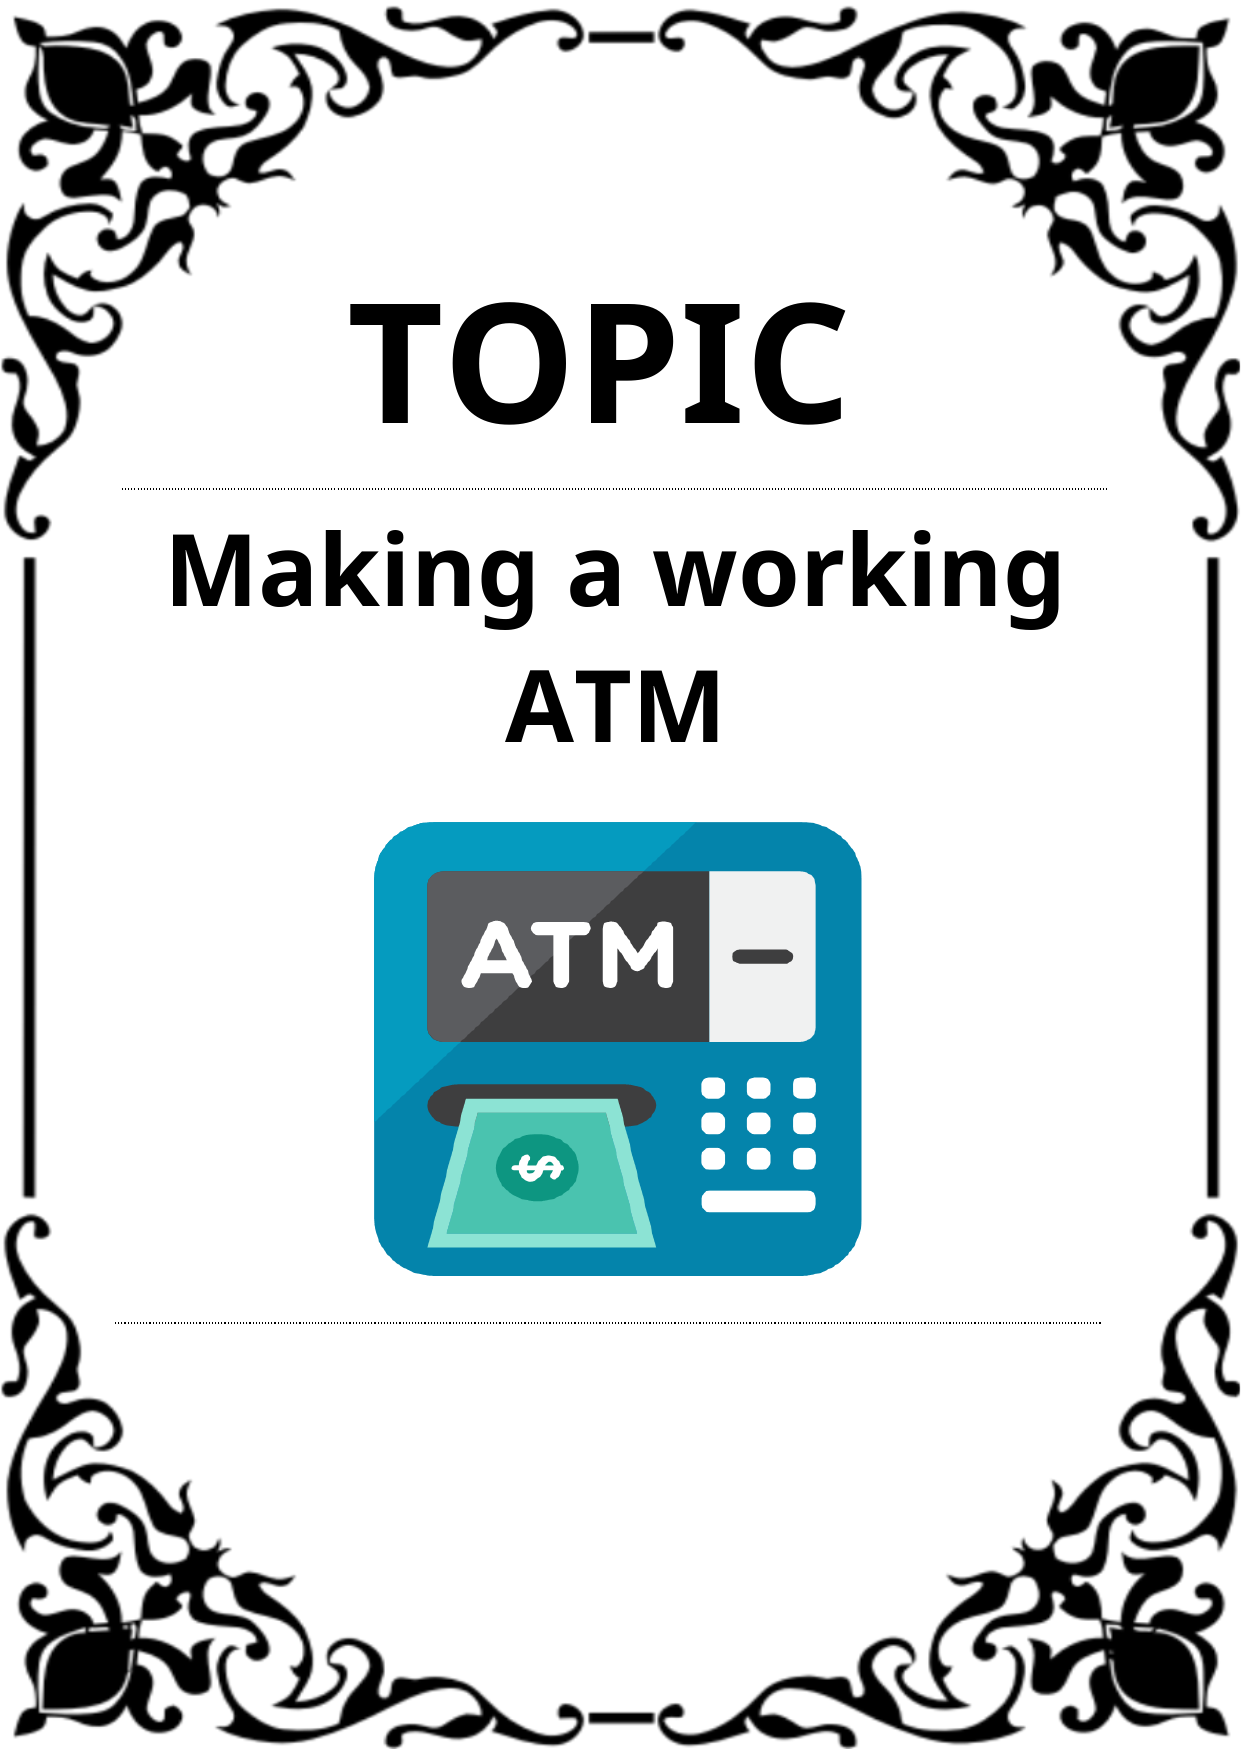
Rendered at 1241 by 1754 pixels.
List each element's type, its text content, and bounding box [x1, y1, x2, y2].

picture [1, 7, 1241, 1747]
text Making a working ATM [129, 499, 1102, 772]
